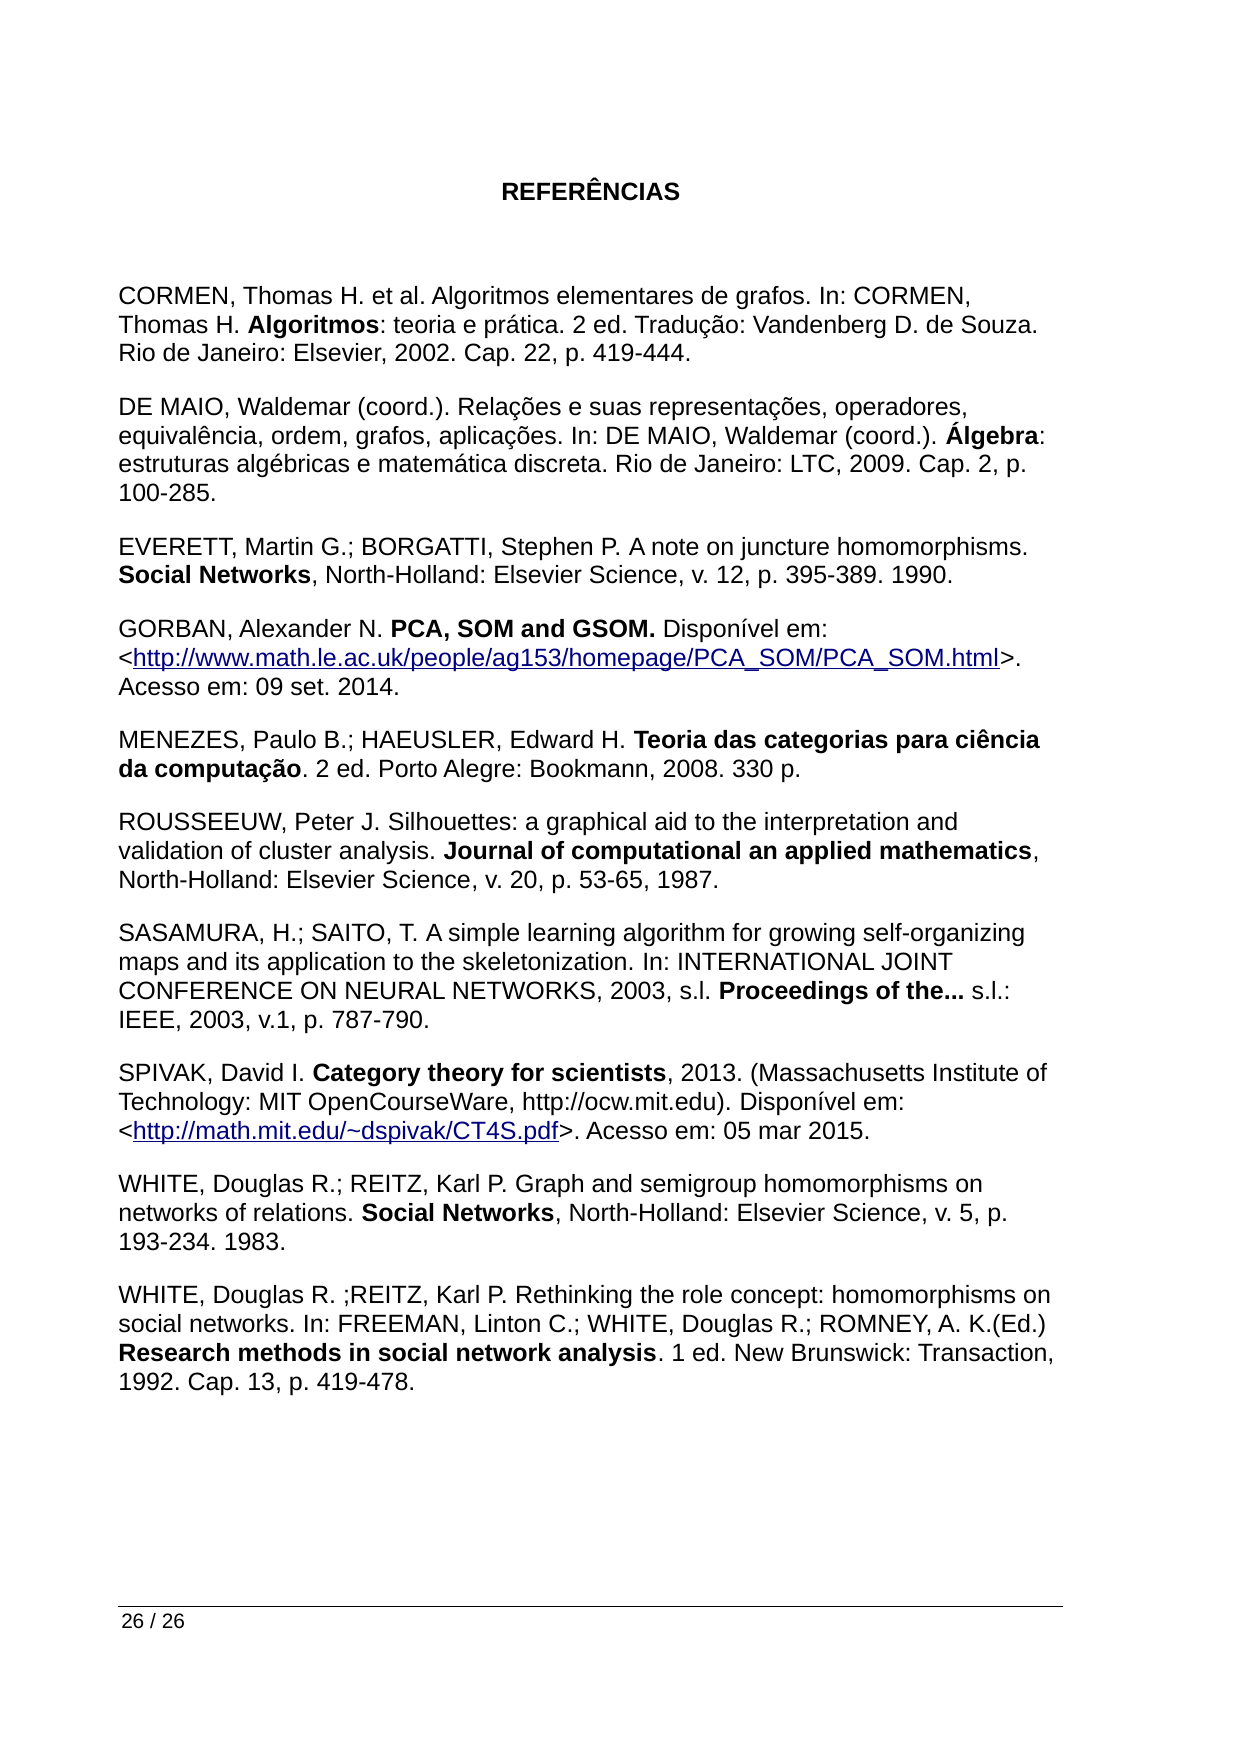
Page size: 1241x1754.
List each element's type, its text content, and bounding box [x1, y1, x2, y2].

text SASAMURA, H.; SAITO, T. A simple learning algorithm for growing self-organizing maps and its application to the skeletonization. In: INTERNATIONAL JOINT CONFERENCE ON NEURAL NETWORKS, 2003, s.l. Proceedings of the... s.l.: IEEE, 2003, v.1, p. 787-790. [118, 918, 1063, 1033]
text WHITE, Douglas R.; REITZ, Karl P. Graph and semigroup homomorphisms on networks of relations. Social Networks, North-Holland: Elsevier Science, v. 5, p. 193-234. 1983. [118, 1169, 1063, 1256]
text GORBAN, Alexander N. PCA, SOM and GSOM. Disponível em: <http://www.math.le.ac.uk/people/ag153/homepage/PCA_SOM/PCA_SOM.html>. Acesso em: 09 set. 2014. [118, 614, 1063, 700]
subtitle Referências [118, 177, 1063, 206]
text WHITE, Douglas R. ;REITZ, Karl P. Rethinking the role concept: homomorphisms on social networks. In: FREEMAN, Linton C.; WHITE, Douglas R.; ROMNEY, A. K.(Ed.) Research methods in social network analysis. 1 ed. New Brunswick: Transaction, 1992. Cap. 13, p. 419-478. [118, 1280, 1063, 1395]
text CORMEN, Thomas H. et al. Algoritmos elementares de grafos. In: CORMEN, Thomas H. Algoritmos: teoria e prática. 2 ed. Tradução: Vandenberg D. de Souza. Rio de Janeiro: Elsevier, 2002. Cap. 22, p. 419-444. [118, 281, 1063, 367]
text MENEZES, Paulo B.; HAEUSLER, Edward H. Teoria das categorias para ciência da computação. 2 ed. Porto Alegre: Bookmann, 2008. 330 p. [118, 725, 1063, 783]
text DE MAIO, Waldemar (coord.). Relações e suas representações, operadores, equivalência, ordem, grafos, aplicações. In: DE MAIO, Waldemar (coord.). Álgebra: estruturas algébricas e matemática discreta. Rio de Janeiro: LTC, 2009. Cap. 2, p. 100-285. [118, 392, 1063, 507]
text ROUSSEEUW, Peter J. Silhouettes: a graphical aid to the interpretation and validation of cluster analysis. Journal of computational an applied mathematics, North-Holland: Elsevier Science, v. 20, p. 53-65, 1987. [118, 807, 1063, 894]
text EVERETT, Martin G.; BORGATTI, Stephen P. A note on juncture homomorphisms. Social Networks, North-Holland: Elsevier Science, v. 12, p. 395-389. 1990. [118, 532, 1063, 589]
text SPIVAK, David I. Category theory for scientists, 2013. (Massachusetts Institute of Technology: MIT OpenCourseWare, http://ocw.mit.edu). Disponível em: <http://math.mit.edu/~dspivak/CT4S.pdf>. Acesso em: 05 mar 2015. [118, 1058, 1063, 1144]
